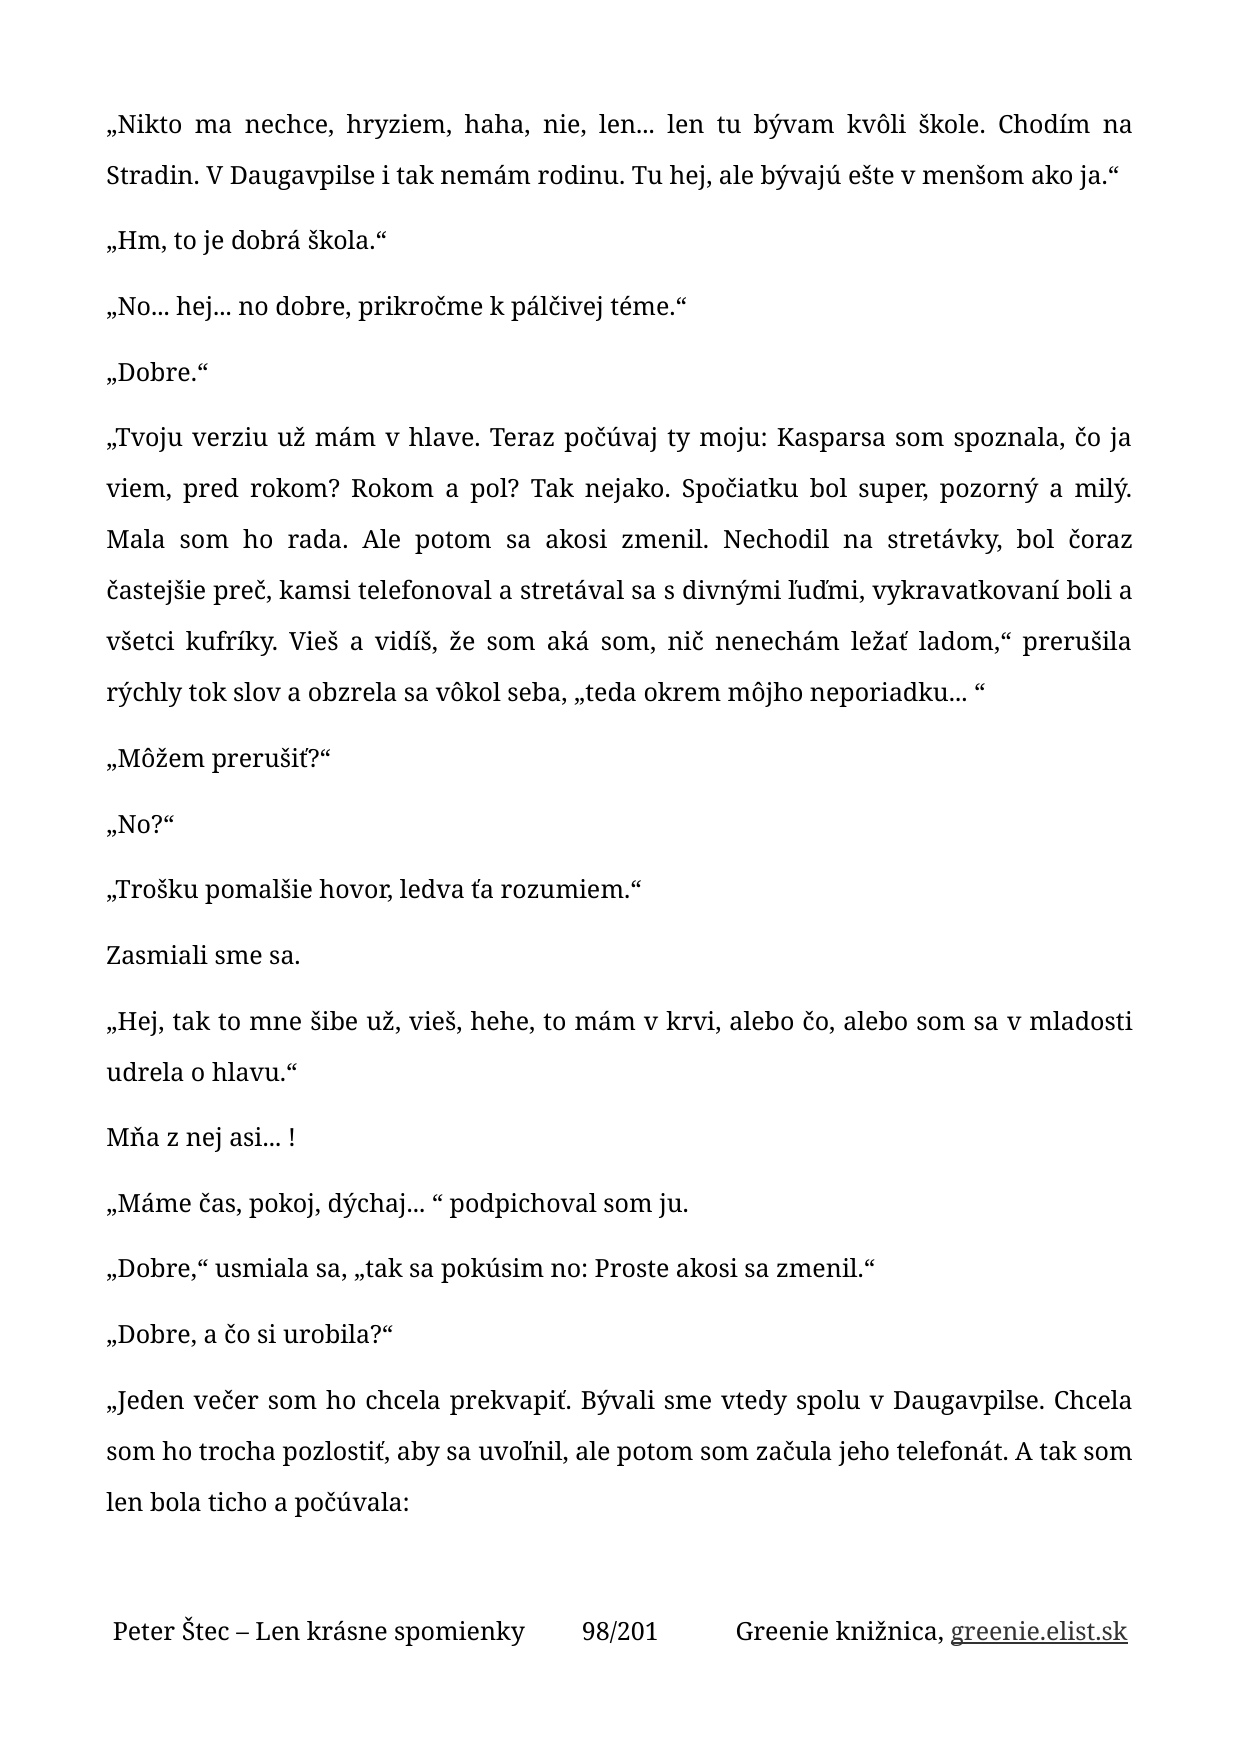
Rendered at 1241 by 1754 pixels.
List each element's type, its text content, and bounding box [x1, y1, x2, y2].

text Zasmiali sme sa. [106, 937, 1134, 972]
text „No?“ [106, 806, 1134, 840]
text „Hej, tak to mne šibe už, vieš, hehe, to mám v krvi, alebo čo, alebo som sa v mladosti udrela o hlavu.“ [106, 1003, 1134, 1088]
text „Hm, to je dobrá škola.“ [106, 223, 1134, 257]
text „Dobre, a čo si urobila?“ [106, 1317, 1134, 1351]
text „No... hej... no dobre, prikročme k pálčivej téme.“ [106, 288, 1134, 323]
text „Máme čas, pokoj, dýchaj... “ podpichoval som ju. [106, 1185, 1134, 1219]
text „Tvoju verziu už mám v hlave. Teraz počúvaj ty moju: Kasparsa som spoznala, čo ja viem, pred rokom? Rokom a pol? Tak nejako. Spočiatku bol super, pozorný a milý. Mala som ho rada. Ale potom sa akosi zmenil. Nechodil na stretávky, bol čoraz častejšie preč, kamsi telefonoval a stretával sa s divnými ľuďmi, vykravatkovaní boli a všetci kufríky. Vieš a vidíš, že som aká som, nič nenechám ležať ladom,“ prerušila rýchly tok slov a obzrela sa vôkol seba, „teda okrem môjho neporiadku... “ [106, 420, 1134, 709]
text „Dobre.“ [106, 354, 1134, 388]
text „Trošku pomalšie hovor, ledva ťa rozumiem.“ [106, 872, 1134, 906]
text „Dobre,“ usmiala sa, „tak sa pokúsim no: Proste akosi sa zmenil.“ [106, 1251, 1134, 1285]
text „Môžem prerušiť?“ [106, 741, 1134, 775]
text „Nikto ma nechce, hryziem, haha, nie, len... len tu bývam kvôli škole. Chodím na Stradin. V Daugavpilse i tak nemám rodinu. Tu hej, ale bývajú ešte v menšom ako ja.“ [106, 106, 1134, 191]
text Mňa z nej asi... ! [106, 1120, 1134, 1154]
text „Jeden večer som ho chcela prekvapiť. Bývali sme vtedy spolu v Daugavpilse. Chcela som ho trocha pozlostiť, aby sa uvoľnil, ale potom som začula jeho telefonát. A tak som len bola ticho a počúvala: [106, 1382, 1134, 1518]
